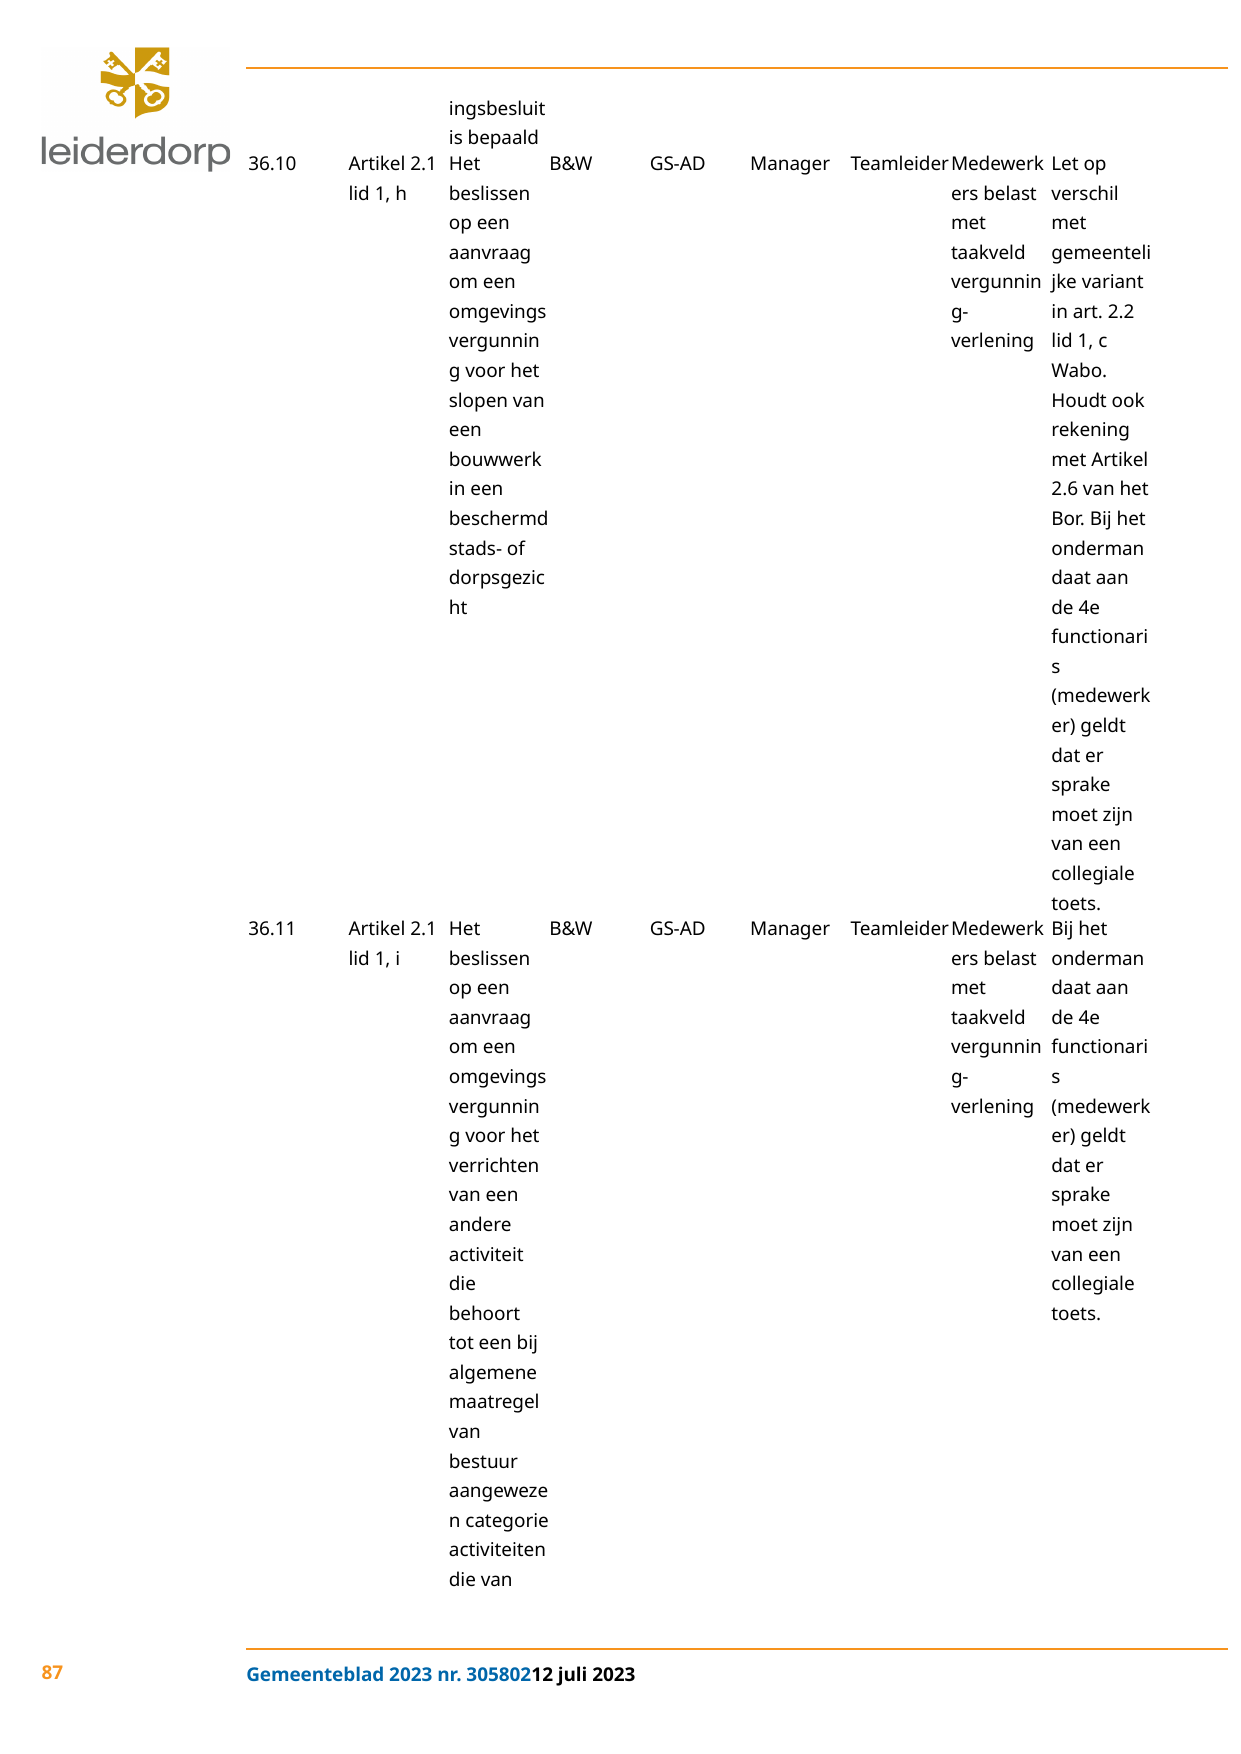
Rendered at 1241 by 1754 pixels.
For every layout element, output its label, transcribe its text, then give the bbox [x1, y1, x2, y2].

table_cell 36.10 [248, 150, 348, 915]
table_cell 36.11 [248, 915, 348, 1592]
table_cell Teamleider [850, 150, 951, 915]
table_cell [1051, 95, 1152, 150]
table_cell [348, 95, 449, 150]
table_cell [650, 95, 750, 150]
table_cell Manager [750, 150, 850, 915]
table_cell Let op verschil met gemeentelijke variant in art. 2.2 lid 1, c Wabo. Houdt ook rekening met Artikel 2.6 van het Bor. Bij het ondermandaat aan de 4e functionaris (medewerker) geldt dat er sprake moet zijn van een collegiale toets. [1051, 150, 1152, 915]
table_cell B&W [549, 915, 649, 1592]
table_cell Het beslissen op een aanvraag om een omgevingsvergunning voor het slopen van een bouwwerk in een beschermd stads- of dorpsgezicht [449, 150, 549, 915]
table_cell Teamleider [850, 915, 951, 1592]
table_cell Het beslissen op een aanvraag om een omgevingsvergunning voor het verrichten van een andere activiteit die behoort tot een bij algemene maatregel van bestuur aangewezen categorie activiteiten die van [449, 915, 549, 1592]
table_cell [248, 95, 348, 150]
table_cell B&W [549, 150, 649, 915]
table_cell [750, 95, 850, 150]
table_cell ingsbesluit is bepaald [449, 95, 549, 150]
table_cell Artikel 2.1 lid 1, h [348, 150, 449, 915]
table_cell Manager [750, 915, 850, 1592]
table_cell Medewerkers belast met taakveld vergunning-verlening [951, 150, 1051, 915]
table_cell [951, 95, 1051, 150]
table_cell [549, 95, 649, 150]
table_cell Bij het ondermandaat aan de 4e functionaris (medewerker) geldt dat er sprake moet zijn van een collegiale toets. [1051, 915, 1152, 1592]
table_cell [850, 95, 951, 150]
table_cell GS-AD [650, 150, 750, 915]
table_cell GS-AD [650, 915, 750, 1592]
table_cell Medewerkers belast met taakveld vergunning-verlening [951, 915, 1051, 1592]
table_cell Artikel 2.1 lid 1, i [348, 915, 449, 1592]
picture [41, 47, 231, 172]
